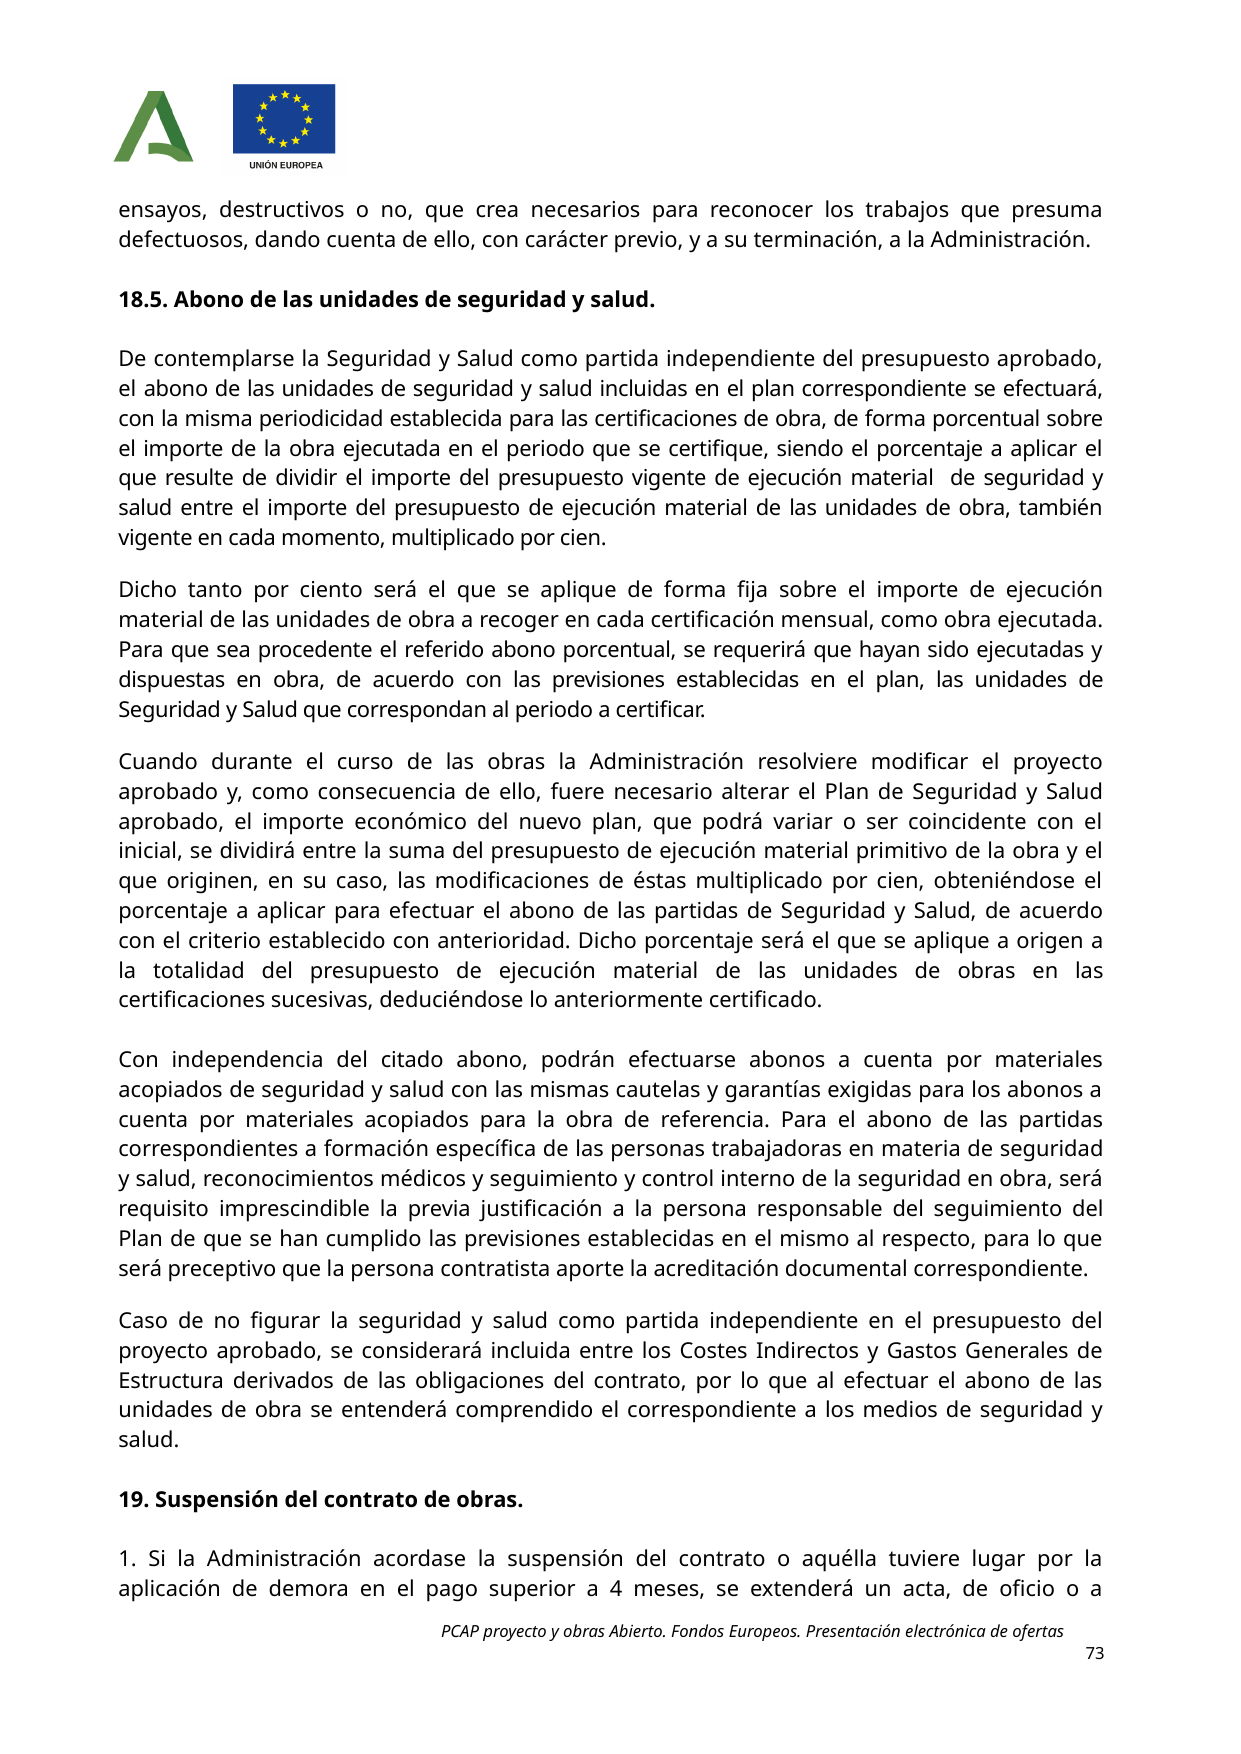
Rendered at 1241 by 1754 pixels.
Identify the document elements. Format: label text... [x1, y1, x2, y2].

text Cuando durante el curso de las obras la Administración resolviere modificar el proyecto aprobado y, como consecuencia de ello, fuere necesario alterar el Plan de Seguridad y Salud aprobado, el importe económico del nuevo plan, que podrá variar o ser coincidente con el inicial, se dividirá entre la suma del presupuesto de ejecución material primitivo de la obra y el que originen, en su caso, las modificaciones de éstas multiplicado por cien, obteniéndose el porcentaje a aplicar para efectuar el abono de las partidas de Seguridad y Salud, de acuerdo con el criterio establecido con anterioridad. Dicho porcentaje será el que se aplique a origen a la totalidad del presupuesto de ejecución material de las unidades de obras en las certificaciones sucesivas, deduciéndose lo anteriormente certificado. [118, 746, 1104, 1014]
text 1. Si la Administración acordase la suspensión del contrato o aquélla tuviere lugar por la aplicación de demora en el pago superior a 4 meses, se extenderá un acta, de oficio o a [118, 1543, 1104, 1603]
text Con independencia del citado abono, podrán efectuarse abonos a cuenta por materiales acopiados de seguridad y salud con las mismas cautelas y garantías exigidas para los abonos a cuenta por materiales acopiados para la obra de referencia. Para el abono de las partidas correspondientes a formación específica de las personas trabajadoras en materia de seguridad y salud, reconocimientos médicos y seguimiento y control interno de la seguridad en obra, será requisito imprescindible la previa justificación a la persona responsable del seguimiento del Plan de que se han cumplido las previsiones establecidas en el mismo al respecto, para lo que será preceptivo que la persona contratista aporte la acreditación documental correspondiente. [118, 1044, 1104, 1282]
text De contemplarse la Seguridad y Salud como partida independiente del presupuesto aprobado, el abono de las unidades de seguridad y salud incluidas en el plan correspondiente se efectuará, con la misma periodicidad establecida para las certificaciones de obra, de forma porcentual sobre el importe de la obra ejecutada en el periodo que se certifique, siendo el porcentaje a aplicar el que resulte de dividir el importe del presupuesto vigente de ejecución material de seguridad y salud entre el importe del presupuesto de ejecución material de las unidades de obra, también vigente en cada momento, multiplicado por cien. [118, 343, 1104, 552]
text 19. Suspensión del contrato de obras. [118, 1484, 1104, 1514]
picture [109, 86, 198, 166]
text Caso de no figurar la seguridad y salud como partida independiente en el presupuesto del proyecto aprobado, se considerará incluida entre los Costes Indirectos y Gastos Generales de Estructura derivados de las obligaciones del contrato, por lo que al efectuar el abono de las unidades de obra se entenderá comprendido el correspondiente a los medios de seguridad y salud. [118, 1305, 1104, 1454]
text ensayos, destructivos o no, que crea necesarios para reconocer los trabajos que presuma defectuosos, dando cuenta de ello, con carácter previo, y a su terminación, a la Administración. [118, 194, 1104, 254]
text Dicho tanto por ciento será el que se aplique de forma fija sobre el importe de ejecución material de las unidades de obra a recoger en cada certificación mensual, como obra ejecutada. Para que sea procedente el referido abono porcentual, se requerirá que hayan sido ejecutadas y dispuestas en obra, de acuerdo con las previsiones establecidas en el plan, las unidades de Seguridad y Salud que correspondan al periodo a certificar. [118, 574, 1104, 723]
text 18.5. Abono de las unidades de seguridad y salud. [118, 284, 1104, 313]
picture [221, 78, 347, 176]
